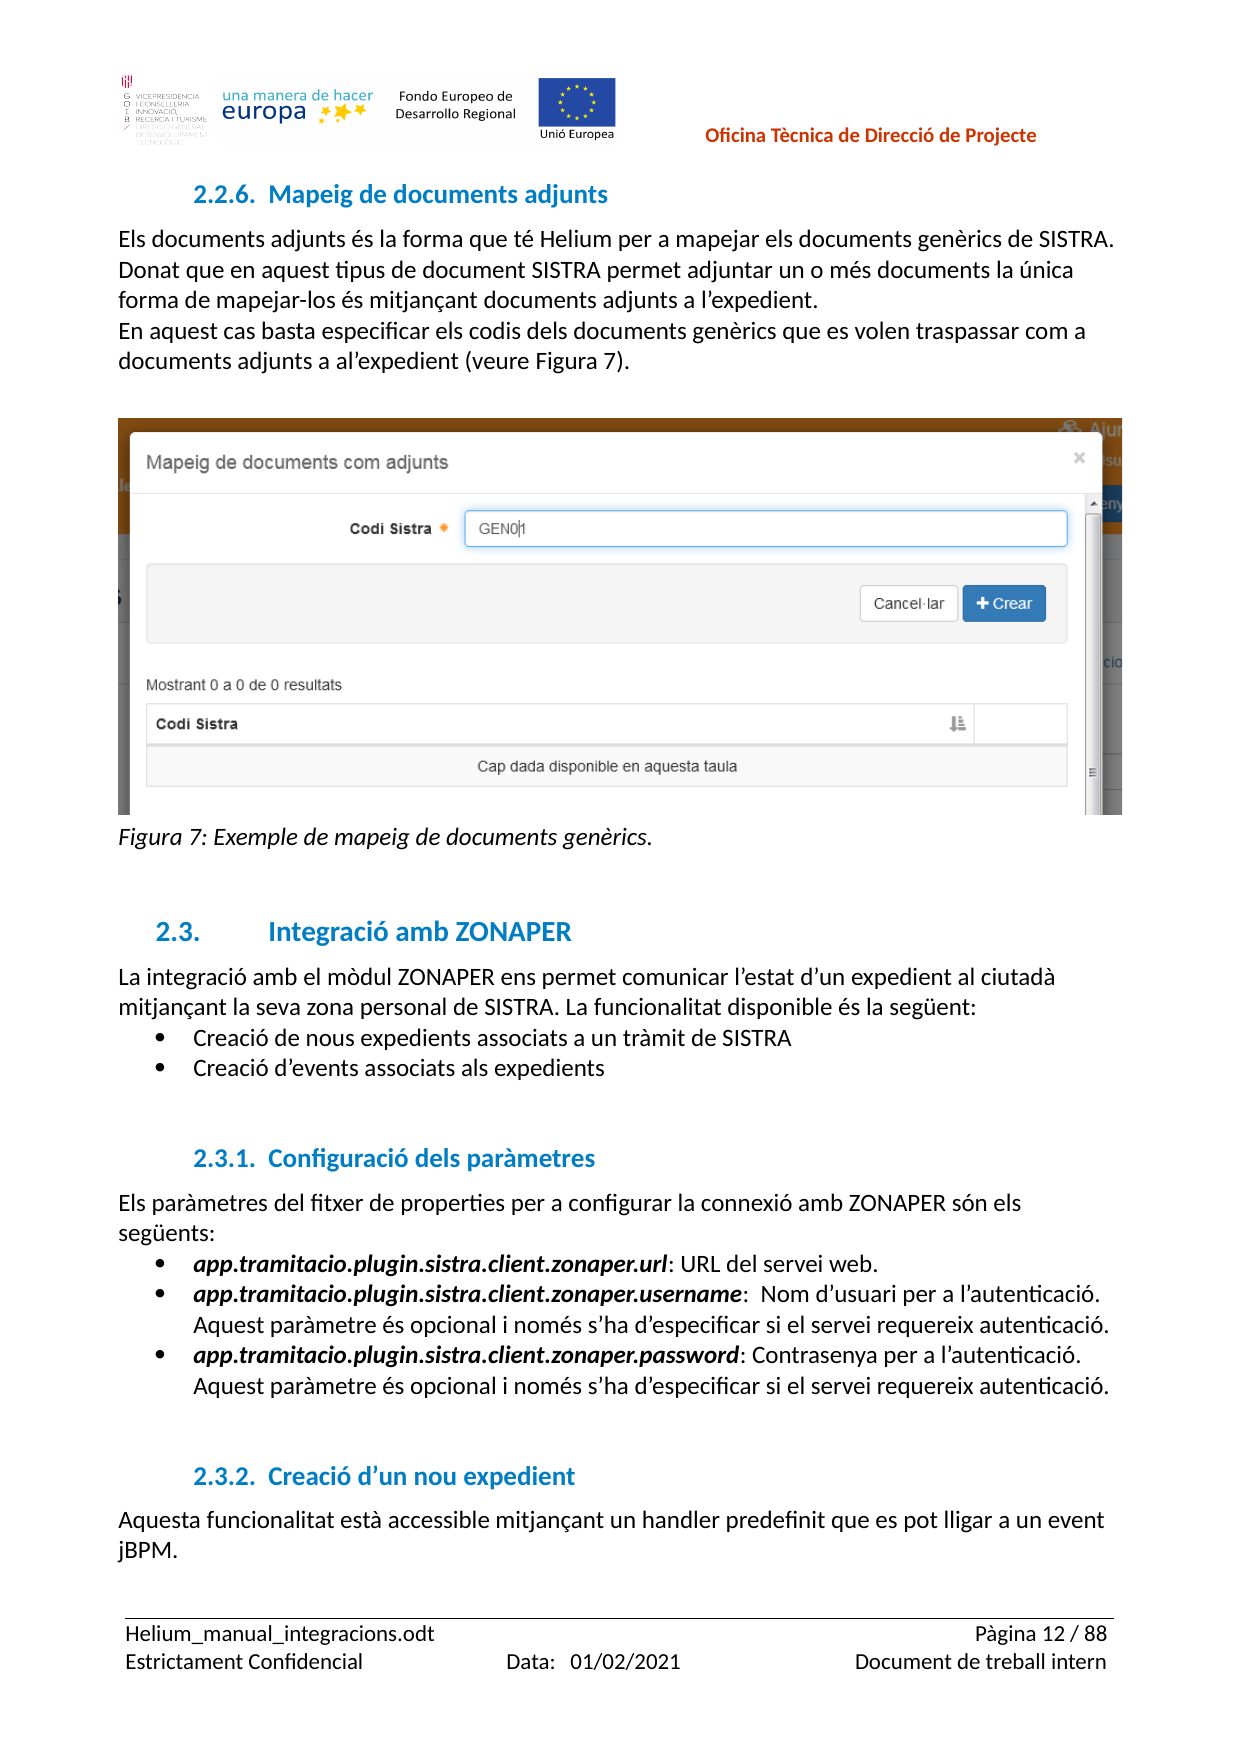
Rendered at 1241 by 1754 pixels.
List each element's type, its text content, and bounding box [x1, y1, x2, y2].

list app.tramitacio.plugin.sistra.client.zonaper.url: URL del servei web. [156, 1248, 1122, 1278]
picture [219, 73, 621, 147]
text Figura 7: Exemple de mapeig de documents genèrics. [118, 815, 1122, 852]
list app.tramitacio.plugin.sistra.client.zonaper.username: Nom d’usuari per a l’autenticació. Aquest paràmetre és opcional i només s’ha d’especificar si el servei requereix autenticació. [156, 1278, 1122, 1339]
list Creació d’events associats als expedients [156, 1052, 1122, 1083]
subtitle Mapeig de documents adjunts [193, 178, 1122, 211]
picture [118, 418, 1123, 815]
text Aquesta funcionalitat està accessible mitjançant un handler predefinit que es pot lligar a un event jBPM. [118, 1504, 1122, 1565]
text En aquest cas basta especificar els codis dels documents genèrics que es volen traspassar com a documents adjunts a al’expedient (veure Figura 7). [118, 315, 1122, 376]
text La integració amb el mòdul ZONAPER ens permet comunicar l’estat d’un expedient al ciutadà mitjançant la seva zona personal de SISTRA. La funcionalitat disponible és la següent: [118, 961, 1122, 1022]
text Els paràmetres del fitxer de properties per a configurar la connexió amb ZONAPER són els següents: [118, 1187, 1122, 1248]
subtitle Integració amb ZONAPER [155, 913, 1122, 948]
subtitle Creació d’un nou expedient [193, 1459, 1122, 1492]
subtitle Configuració dels paràmetres [193, 1141, 1122, 1174]
picture [118, 73, 213, 147]
list app.tramitacio.plugin.sistra.client.zonaper.password: Contrasenya per a l’autenticació. Aquest paràmetre és opcional i només s’ha d’especificar si el servei requereix autenticació. [156, 1339, 1122, 1400]
list Creació de nous expedients associats a un tràmit de SISTRA [156, 1022, 1122, 1052]
text Els documents adjunts és la forma que té Helium per a mapejar els documents genèrics de SISTRA. Donat que en aquest tipus de document SISTRA permet adjuntar un o més documents la única forma de mapejar-los és mitjançant documents adjunts a l’expedient. [118, 223, 1122, 315]
